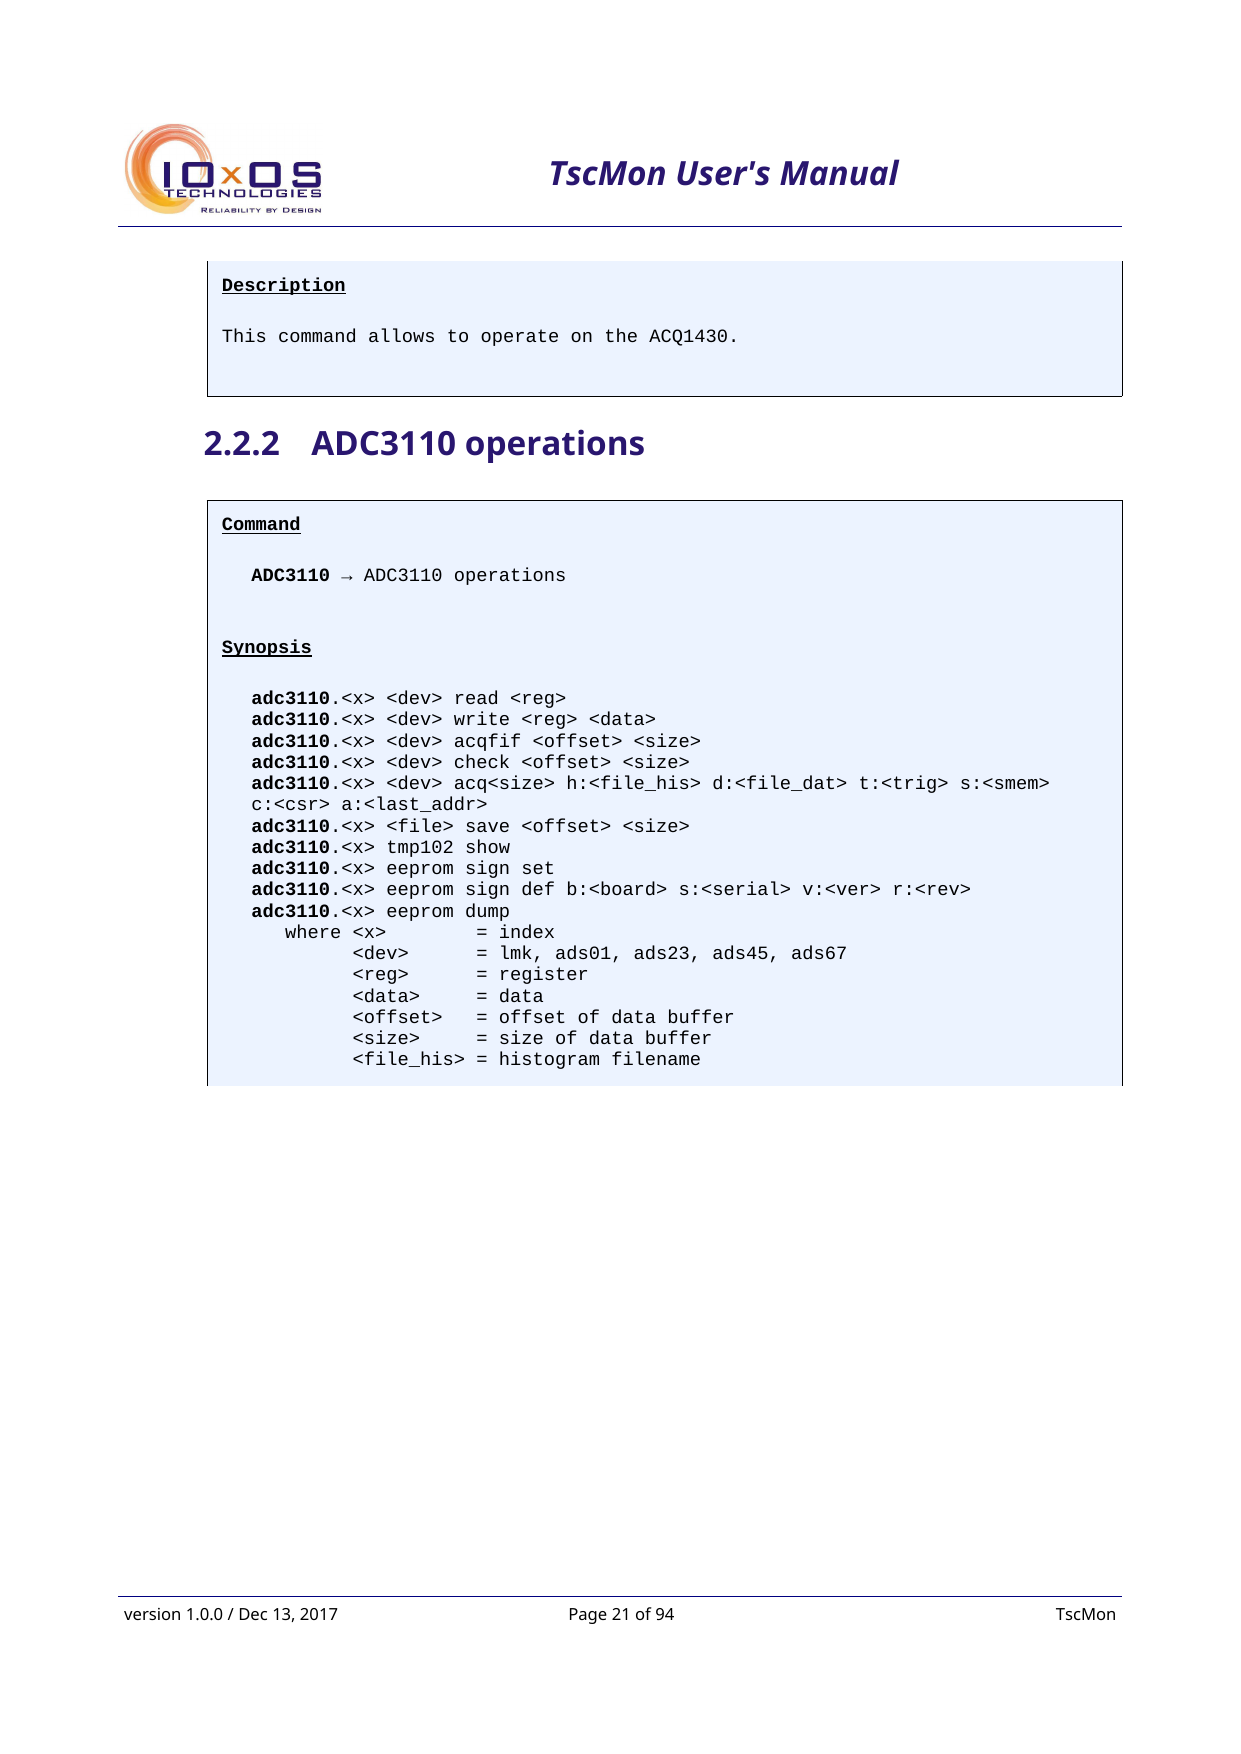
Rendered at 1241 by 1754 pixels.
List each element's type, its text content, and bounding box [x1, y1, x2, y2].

text where <x> = index [208, 923, 1122, 944]
text <offset> = offset of data buffer [208, 1008, 1122, 1029]
text <dev> = lmk, ads01, ads23, ads45, ads67 [208, 944, 1122, 965]
text adc3110.<x> <dev> acqfif <offset> <size> [208, 731, 1122, 753]
text ADC3110 → ADC3110 operations [208, 551, 1122, 587]
text adc3110.<x> <dev> write <reg> <data> [208, 710, 1122, 731]
subtitle ADC3110 operations [195, 419, 1122, 465]
text <data> = data [208, 986, 1122, 1008]
picture [123, 123, 323, 217]
text adc3110.<x> eeprom dump [208, 901, 1122, 923]
text adc3110.<x> eeprom sign def b:<board> s:<serial> v:<ver> r:<rev> [208, 880, 1122, 901]
subtitle Synopsis [208, 623, 1122, 674]
text Command [208, 501, 1122, 551]
text <size> = size of data buffer [208, 1029, 1122, 1050]
text adc3110.<x> tmp102 show [208, 838, 1122, 859]
text <reg> = register [208, 965, 1122, 986]
text adc3110.<x> <dev> acq<size> h:<file_his> d:<file_dat> t:<trig> s:<smem> c:<csr> a:<last_addr> [208, 774, 1122, 816]
text <file_his> = histogram filename [208, 1050, 1122, 1086]
text adc3110.<x> <dev> check <offset> <size> [208, 753, 1122, 774]
text adc3110.<x> <dev> read <reg> [208, 674, 1122, 710]
text This command allows to operate on the ACQ1430. [208, 312, 1122, 345]
text adc3110.<x> eeprom sign set [208, 859, 1122, 880]
subtitle Description [208, 261, 1122, 312]
text adc3110.<x> <file> save <offset> <size> [208, 816, 1122, 838]
